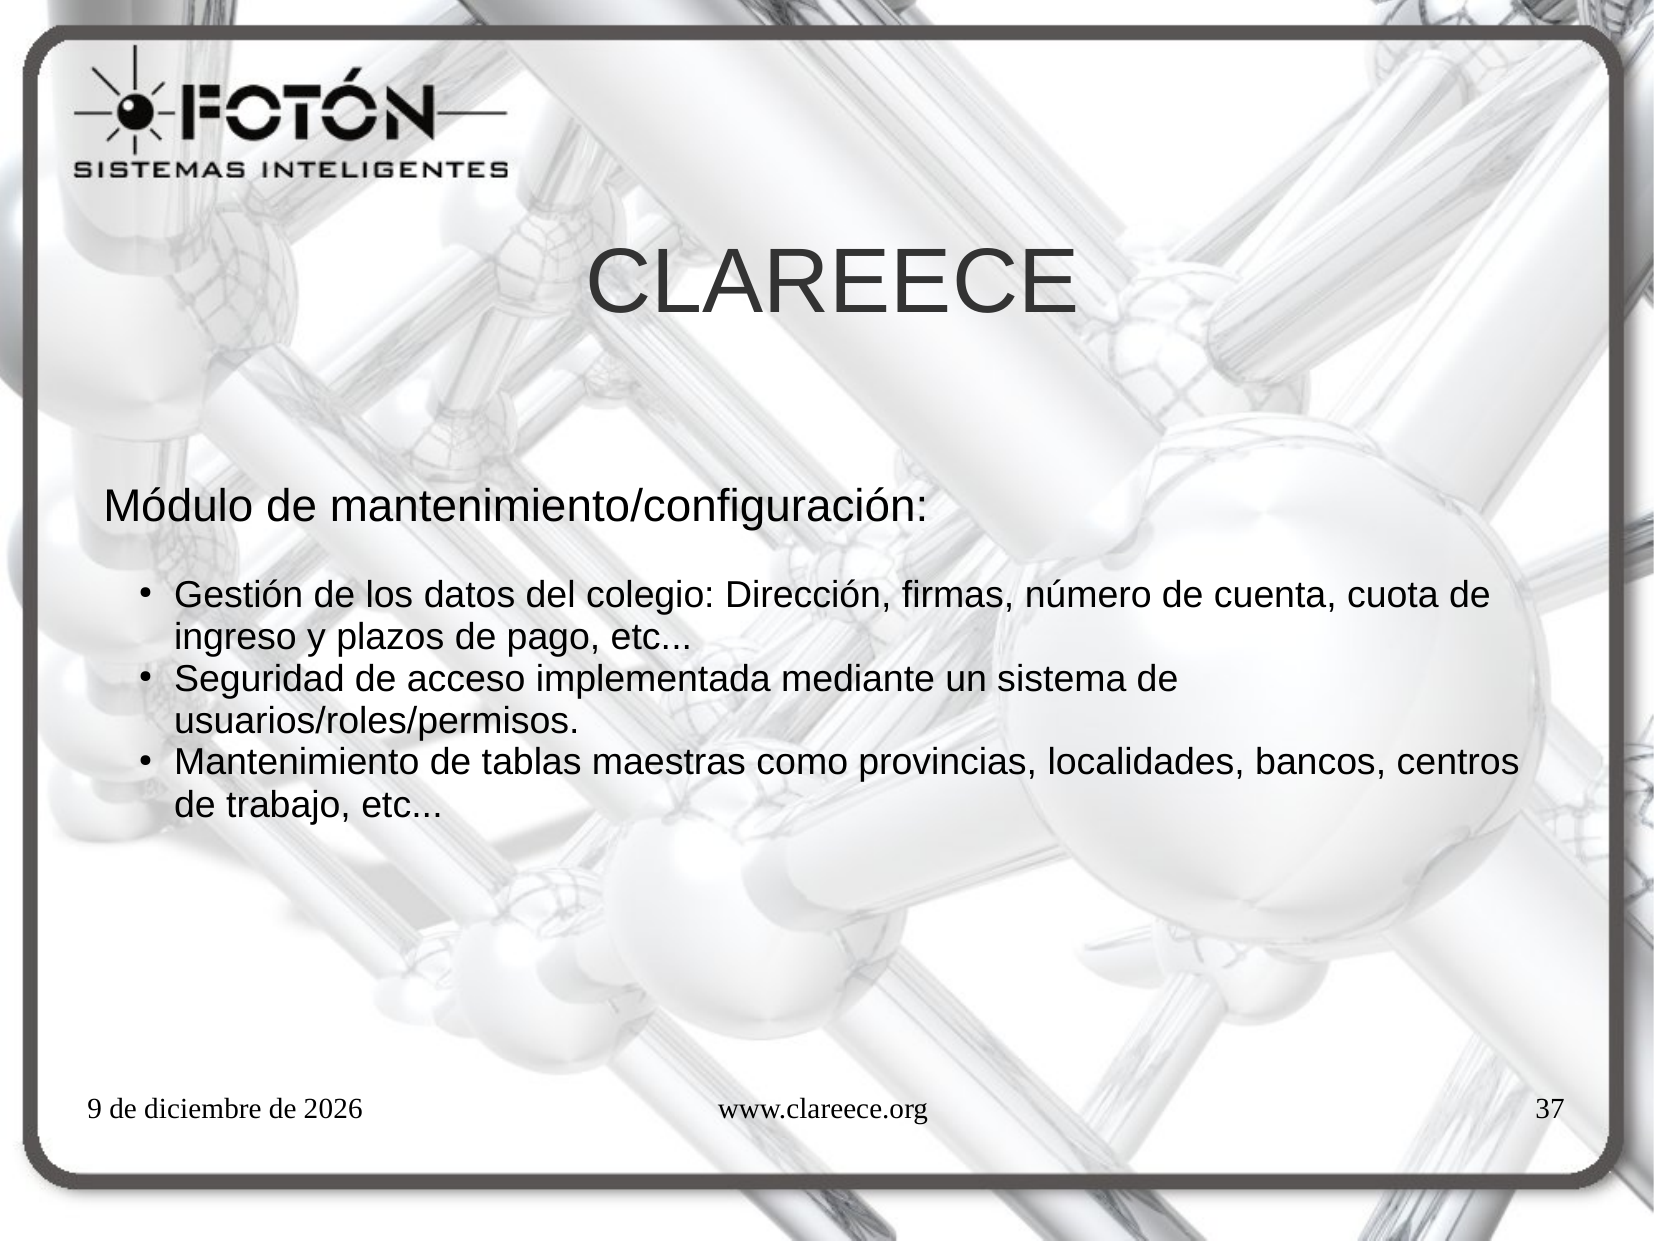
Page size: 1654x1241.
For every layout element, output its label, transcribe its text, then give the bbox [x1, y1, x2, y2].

text_box Módulo de mantenimiento/configuración: Gestión de los datos del colegio: Dirección, firmas, número de cuenta, cuota de ingreso y plazos de pago, etc... Seguridad de acceso implementada mediante un sistema de usuarios/roles/permisos. Mantenimiento de tablas maestras como provincias, localidades, bancos, centros de trabajo, etc... [88, 472, 1536, 1034]
title CLAREECE [88, 177, 1577, 385]
picture [0, 0, 1654, 1241]
